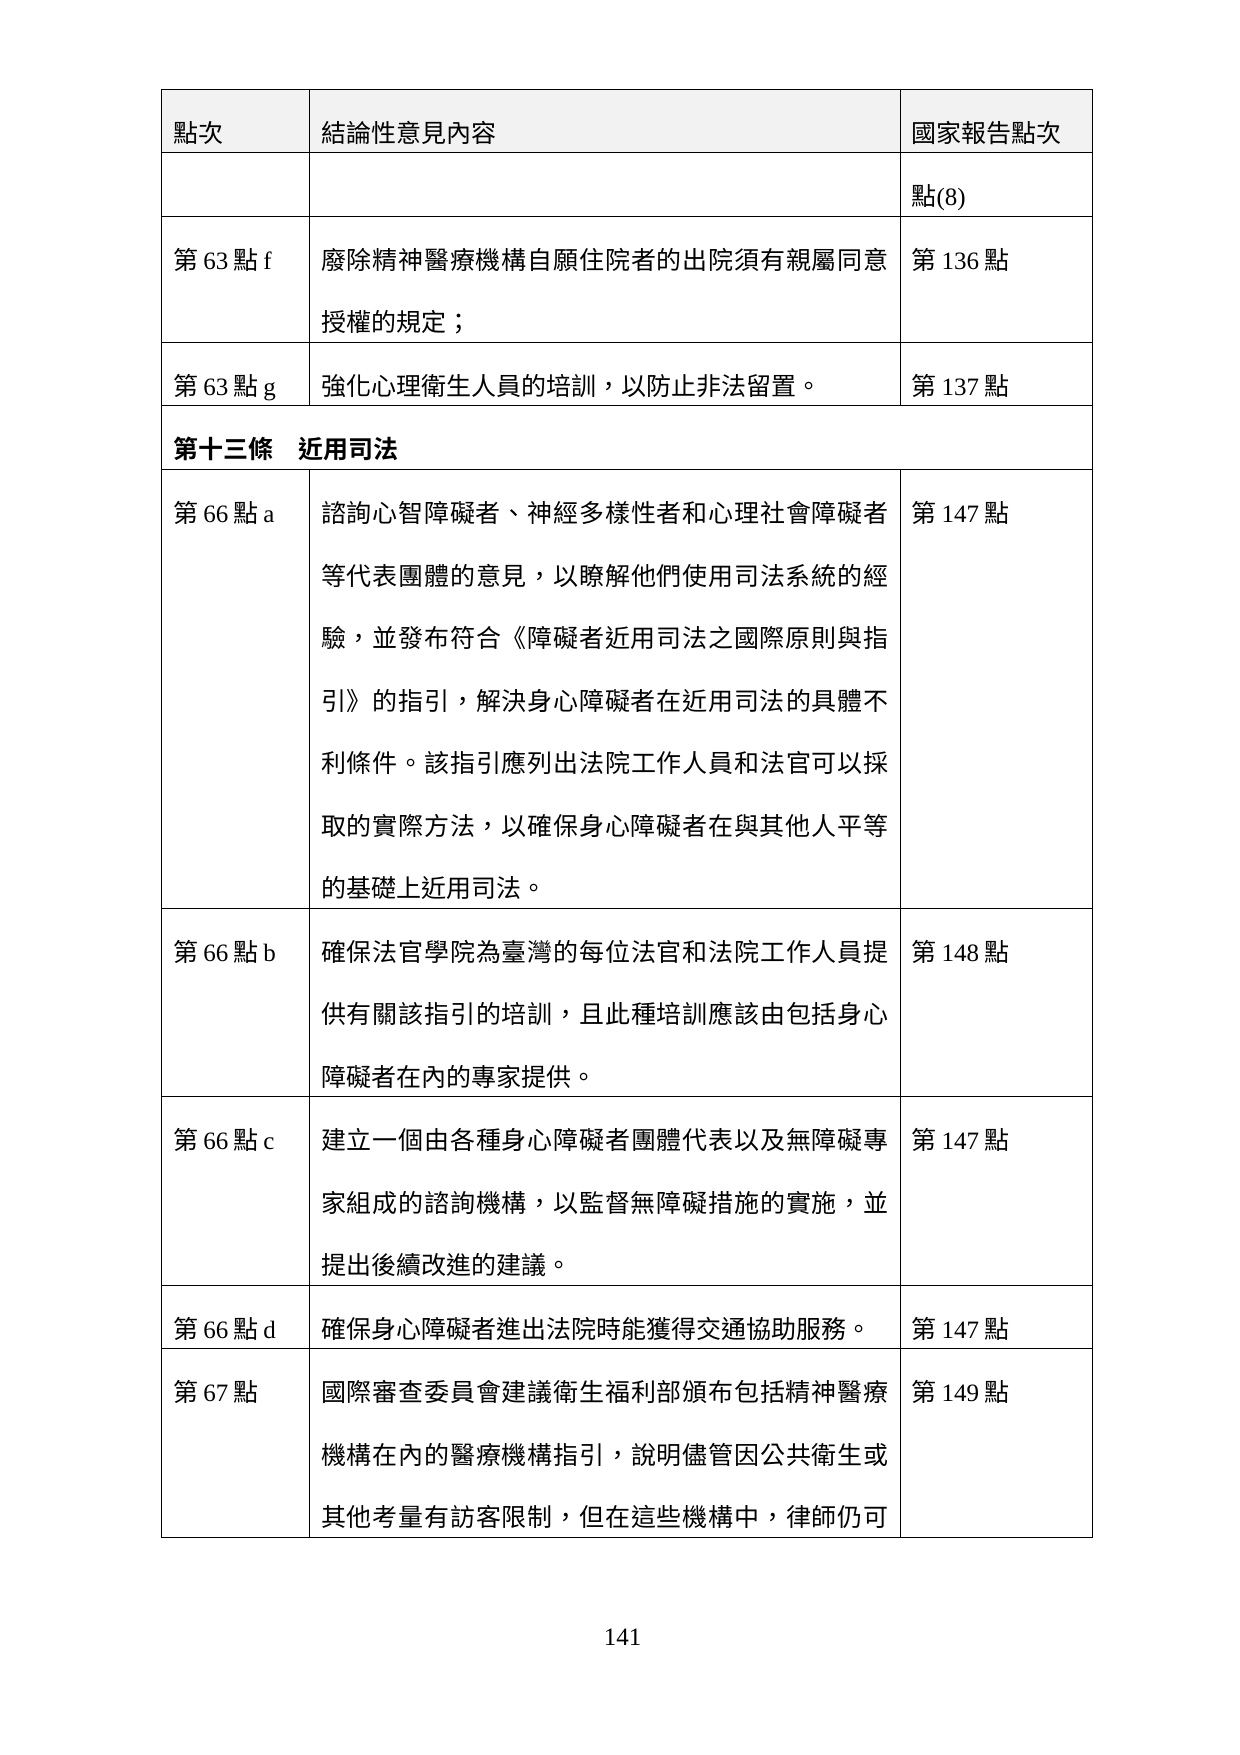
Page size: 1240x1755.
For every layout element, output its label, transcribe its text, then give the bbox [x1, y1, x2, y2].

table_cell 國際審查委員會建議衛生福利部頒布包括精神醫療機構在內的醫療機構指引，說明儘管因公共衛生或其他考量有訪客限制，但在這些機構中，律師仍可 [310, 1349, 900, 1537]
table_cell 建立一個由各種身心障礙者團體代表以及無障礙專家組成的諮詢機構，以監督無障礙措施的實施，並提出後續改進的建議。 [310, 1097, 900, 1284]
table_cell 廢除精神醫療機構自願住院者的出院須有親屬同意授權的規定； [310, 217, 900, 342]
table_cell 第66點c [162, 1097, 309, 1284]
table_cell [162, 153, 309, 216]
table_header 點次 [162, 90, 309, 152]
table_cell 確保法官學院為臺灣的每位法官和法院工作人員提供有關該指引的培訓，且此種培訓應該由包括身心障礙者在內的專家提供。 [310, 909, 900, 1096]
table_cell 第66點b [162, 909, 309, 1096]
table_cell 第136點 [901, 217, 1092, 342]
table_cell 第63點f [162, 217, 309, 342]
table_cell 第67點 [162, 1349, 309, 1537]
table_cell 第137點 [901, 343, 1092, 405]
table_cell 諮詢心智障礙者、神經多樣性者和心理社會障礙者等代表團體的意見，以瞭解他們使用司法系統的經驗，並發布符合《障礙者近用司法之國際原則與指引》的指引，解決身心障礙者在近用司法的具體不利條件。該指引應列出法院工作人員和法官可以採取的實際方法，以確保身心障礙者在與其他人平等的基礎上近用司法。 [310, 470, 900, 907]
table_cell [310, 153, 900, 216]
table_cell 第十三條 近用司法 [162, 406, 1092, 469]
table_cell 第63點g [162, 343, 309, 405]
table_cell 確保身心障礙者進出法院時能獲得交通協助服務。 [310, 1286, 900, 1348]
table_cell 第66點a [162, 470, 309, 907]
table_cell 第147點 [901, 1286, 1092, 1348]
table_cell 第149點 [901, 1349, 1092, 1537]
table_cell 第147點 [901, 470, 1092, 907]
table_header 國家報告點次 [901, 90, 1092, 152]
table_cell 點(8) [901, 153, 1092, 216]
table_cell 第148點 [901, 909, 1092, 1096]
table_cell 強化心理衛生人員的培訓，以防止非法留置。 [310, 343, 900, 405]
table_header 結論性意見內容 [310, 90, 900, 152]
table_cell 第147點 [901, 1097, 1092, 1284]
table_cell 第66點d [162, 1286, 309, 1348]
